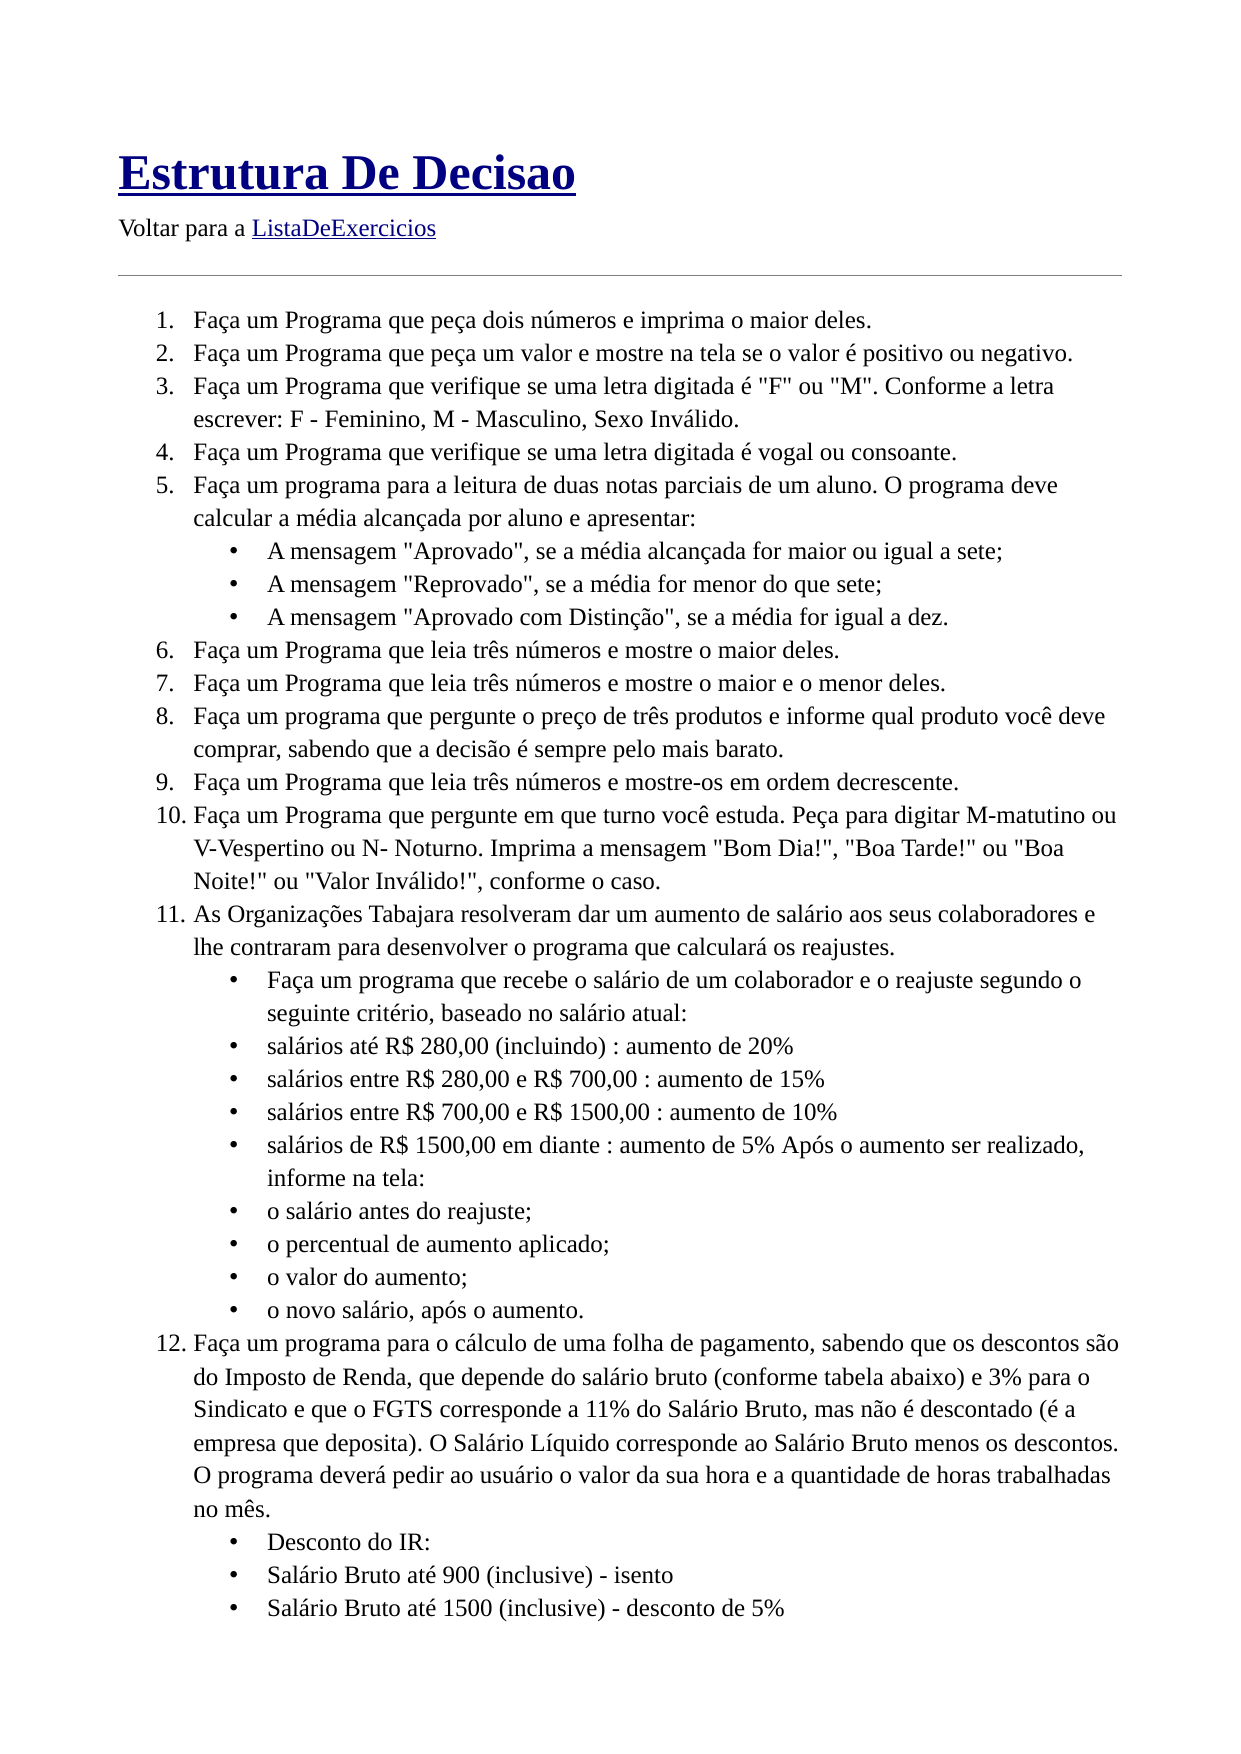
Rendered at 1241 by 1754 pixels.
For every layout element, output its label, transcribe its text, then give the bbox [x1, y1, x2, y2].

list o novo salário, após o aumento. [229, 1296, 1122, 1324]
list salários entre R$ 280,00 e R$ 700,00 : aumento de 15% [229, 1064, 1122, 1093]
list A mensagem "Reprovado", se a média for menor do que sete; [229, 569, 1122, 598]
list Faça um Programa que verifique se uma letra digitada é "F" ou "M". Conforme a letra escrever: F - Feminino, M - Masculino, Sexo Inválido. [156, 371, 1122, 433]
list Salário Bruto até 900 (inclusive) - isento [229, 1560, 1122, 1588]
list o salário antes do reajuste; [229, 1196, 1122, 1225]
subtitle Estrutura De Decisao [118, 143, 1122, 201]
list salários de R$ 1500,00 em diante : aumento de 5% Após o aumento ser realizado, informe na tela: [229, 1130, 1122, 1192]
list Desconto do IR: [229, 1527, 1122, 1555]
list Faça um Programa que peça dois números e imprima o maior deles. [156, 305, 1122, 334]
list Faça um Programa que verifique se uma letra digitada é vogal ou consoante. [156, 437, 1122, 466]
list Faça um programa para a leitura de duas notas parciais de um aluno. O programa deve calcular a média alcançada por aluno e apresentar: [156, 470, 1122, 532]
list As Organizações Tabajara resolveram dar um aumento de salário aos seus colaboradores e lhe contraram para desenvolver o programa que calculará os reajustes. [156, 899, 1122, 961]
list A mensagem "Aprovado com Distinção", se a média for igual a dez. [229, 602, 1122, 631]
list Salário Bruto até 1500 (inclusive) - desconto de 5% [229, 1593, 1122, 1621]
list o valor do aumento; [229, 1262, 1122, 1291]
list Faça um programa para o cálculo de uma folha de pagamento, sabendo que os descontos são do Imposto de Renda, que depende do salário bruto (conforme tabela abaixo) e 3% para o Sindicato e que o FGTS corresponde a 11% do Salário Bruto, mas não é descontado (é a empresa que deposita). O Salário Líquido corresponde ao Salário Bruto menos os descontos. O programa deverá pedir ao usuário o valor da sua hora e a quantidade de horas trabalhadas no mês. [156, 1328, 1122, 1522]
list Faça um programa que pergunte o preço de três produtos e informe qual produto você deve comprar, sabendo que a decisão é sempre pelo mais barato. [156, 701, 1122, 763]
list o percentual de aumento aplicado; [229, 1229, 1122, 1258]
list salários até R$ 280,00 (incluindo) : aumento de 20% [229, 1031, 1122, 1060]
text Voltar para a ListaDeExercicios [118, 213, 1122, 242]
list Faça um Programa que leia três números e mostre o maior e o menor deles. [156, 668, 1122, 697]
list salários entre R$ 700,00 e R$ 1500,00 : aumento de 10% [229, 1097, 1122, 1126]
list A mensagem "Aprovado", se a média alcançada for maior ou igual a sete; [229, 536, 1122, 565]
list Faça um Programa que leia três números e mostre o maior deles. [156, 635, 1122, 664]
list Faça um Programa que leia três números e mostre-os em ordem decrescente. [156, 767, 1122, 796]
list Faça um Programa que pergunte em que turno você estuda. Peça para digitar M-matutino ou V-Vespertino ou N- Noturno. Imprima a mensagem "Bom Dia!", "Boa Tarde!" ou "Boa Noite!" ou "Valor Inválido!", conforme o caso. [156, 800, 1122, 895]
list Faça um Programa que peça um valor e mostre na tela se o valor é positivo ou negativo. [156, 338, 1122, 367]
list Faça um programa que recebe o salário de um colaborador e o reajuste segundo o seguinte critério, baseado no salário atual: [229, 965, 1122, 1027]
